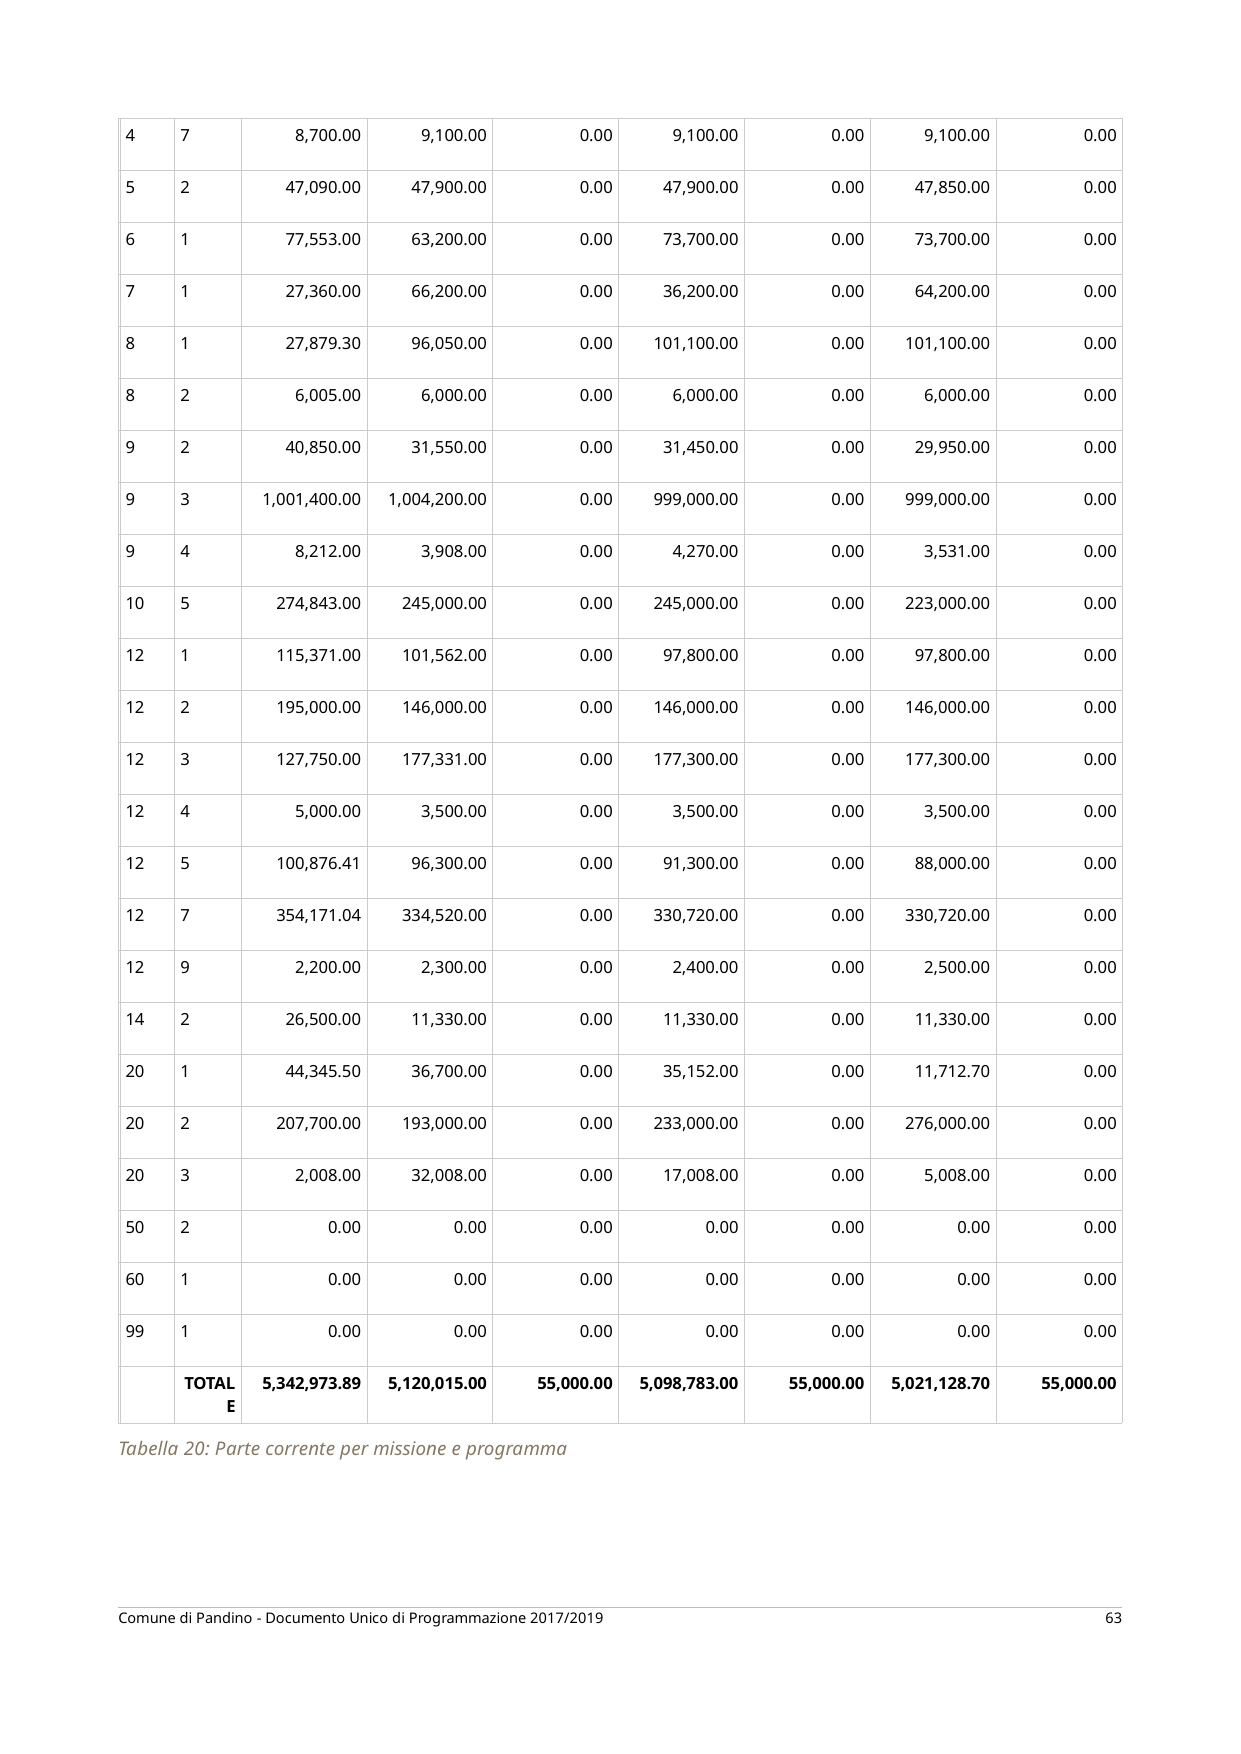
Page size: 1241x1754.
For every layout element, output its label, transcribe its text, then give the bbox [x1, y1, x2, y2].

table_cell 0,00 [745, 691, 870, 742]
table_cell 3.500,00 [871, 795, 996, 846]
table_cell 8.212,00 [242, 535, 367, 586]
table_cell 44.345,50 [242, 1055, 367, 1106]
table_cell 50 [121, 1211, 174, 1262]
table_cell 2.008,00 [242, 1159, 367, 1210]
table_cell 2.500,00 [871, 951, 996, 1002]
table_cell 12 [121, 951, 174, 1002]
table_cell 0,00 [745, 483, 870, 534]
table_cell 73.700,00 [619, 223, 744, 274]
table_cell 36.700,00 [368, 1055, 492, 1106]
table_cell 101.100,00 [619, 327, 744, 378]
table_cell 0,00 [242, 1315, 367, 1366]
table_cell 100.876,41 [242, 847, 367, 898]
table_cell 0,00 [997, 639, 1122, 690]
table_cell 8 [121, 327, 174, 378]
table_cell 2 [175, 691, 241, 742]
table_cell 3 [175, 743, 241, 794]
table_cell 0,00 [997, 327, 1122, 378]
table_cell 97.800,00 [871, 639, 996, 690]
table_cell 47.900,00 [619, 171, 744, 222]
table_cell 0,00 [493, 171, 618, 222]
table_cell 127.750,00 [242, 743, 367, 794]
table_cell 4 [175, 795, 241, 846]
table_cell 3.500,00 [619, 795, 744, 846]
table_cell 9 [121, 431, 174, 482]
table_cell 0,00 [997, 119, 1122, 170]
table_cell 0,00 [997, 1159, 1122, 1210]
table_cell 0,00 [493, 691, 618, 742]
table_cell 1.001.400,00 [242, 483, 367, 534]
table_cell 1 [175, 1055, 241, 1106]
table_cell 9 [175, 951, 241, 1002]
table_cell 0,00 [745, 639, 870, 690]
table_cell 4.270,00 [619, 535, 744, 586]
table_cell 73.700,00 [871, 223, 996, 274]
table_cell 0,00 [745, 431, 870, 482]
table_cell 0,00 [871, 1315, 996, 1366]
table_cell 146.000,00 [871, 691, 996, 742]
table_cell 5 [121, 171, 174, 222]
table_cell 4 [121, 119, 174, 170]
table_cell 0,00 [745, 1003, 870, 1054]
table_cell 0,00 [997, 223, 1122, 274]
table_cell 0,00 [493, 431, 618, 482]
table_cell 27.879,30 [242, 327, 367, 378]
table_cell 20 [121, 1159, 174, 1210]
table_cell 5.342.973,89 [242, 1367, 367, 1423]
table_cell 60 [121, 1263, 174, 1314]
table_cell 11.330,00 [619, 1003, 744, 1054]
table_cell 6.000,00 [619, 379, 744, 430]
table_cell 27.360,00 [242, 275, 367, 326]
table_cell 0,00 [745, 847, 870, 898]
table_cell 0,00 [493, 119, 618, 170]
table_cell 101.562,00 [368, 639, 492, 690]
table_cell 0,00 [493, 1315, 618, 1366]
table_cell 0,00 [493, 275, 618, 326]
table_cell 47.850,00 [871, 171, 996, 222]
table_cell 3 [175, 1159, 241, 1210]
table_cell 0,00 [871, 1211, 996, 1262]
table_cell 274.843,00 [242, 587, 367, 638]
table_cell 330.720,00 [871, 899, 996, 950]
table_cell 245.000,00 [619, 587, 744, 638]
table_cell 0,00 [619, 1263, 744, 1314]
table_cell 0,00 [997, 795, 1122, 846]
table_cell 9 [121, 483, 174, 534]
table_cell 1 [175, 223, 241, 274]
table_cell 0,00 [745, 275, 870, 326]
table_cell 55.000,00 [997, 1367, 1122, 1423]
table_cell 0,00 [997, 1107, 1122, 1158]
table_cell 0,00 [493, 743, 618, 794]
table_cell 177.300,00 [619, 743, 744, 794]
table_cell 0,00 [493, 1003, 618, 1054]
table_cell 9.100,00 [368, 119, 492, 170]
table_cell 0,00 [997, 951, 1122, 1002]
table_cell 1 [175, 275, 241, 326]
table_cell 0,00 [997, 1263, 1122, 1314]
table_cell 0,00 [493, 1263, 618, 1314]
table_cell 1 [175, 639, 241, 690]
table_cell 2.400,00 [619, 951, 744, 1002]
table_cell 66.200,00 [368, 275, 492, 326]
table_cell 12 [121, 743, 174, 794]
table_cell 0,00 [493, 847, 618, 898]
table_cell 2 [175, 379, 241, 430]
table_cell 12 [121, 691, 174, 742]
table_cell 0,00 [745, 587, 870, 638]
table_cell 0,00 [493, 1107, 618, 1158]
table_cell 2 [175, 1211, 241, 1262]
table_cell 0,00 [745, 1263, 870, 1314]
table_cell 7 [121, 275, 174, 326]
table_cell 0,00 [745, 327, 870, 378]
table_cell 5 [175, 587, 241, 638]
table_cell 0,00 [493, 899, 618, 950]
table_cell 0,00 [997, 483, 1122, 534]
table_cell 0,00 [493, 483, 618, 534]
table_cell 26.500,00 [242, 1003, 367, 1054]
table_cell 0,00 [368, 1315, 492, 1366]
table_cell 6.000,00 [871, 379, 996, 430]
table_cell 193.000,00 [368, 1107, 492, 1158]
table_cell 47.090,00 [242, 171, 367, 222]
table_cell 0,00 [493, 379, 618, 430]
table_cell 334.520,00 [368, 899, 492, 950]
table_cell 0,00 [997, 1211, 1122, 1262]
table_cell 0,00 [745, 899, 870, 950]
table_cell 0,00 [493, 1211, 618, 1262]
table_cell 31.450,00 [619, 431, 744, 482]
table_cell 0,00 [242, 1211, 367, 1262]
table_cell 0,00 [745, 743, 870, 794]
table_cell 0,00 [997, 431, 1122, 482]
table_cell 17.008,00 [619, 1159, 744, 1210]
table_cell 77.553,00 [242, 223, 367, 274]
table_cell 1 [175, 327, 241, 378]
table_cell 9 [121, 535, 174, 586]
table_cell 177.300,00 [871, 743, 996, 794]
table_cell 2.300,00 [368, 951, 492, 1002]
table_cell 32.008,00 [368, 1159, 492, 1210]
table_cell 5 [175, 847, 241, 898]
table_cell 3.531,00 [871, 535, 996, 586]
table_cell 10 [121, 587, 174, 638]
table_cell 0,00 [493, 951, 618, 1002]
table_cell 0,00 [997, 379, 1122, 430]
table_cell 4 [175, 535, 241, 586]
table_cell 9.100,00 [871, 119, 996, 170]
table_cell 8.700,00 [242, 119, 367, 170]
table_cell 0,00 [745, 951, 870, 1002]
table_cell 29.950,00 [871, 431, 996, 482]
table_cell 0,00 [493, 535, 618, 586]
table_cell 8 [121, 379, 174, 430]
table_cell 3.908,00 [368, 535, 492, 586]
table_cell 0,00 [997, 171, 1122, 222]
table_cell 11.712,70 [871, 1055, 996, 1106]
table_cell 0,00 [745, 1159, 870, 1210]
table_cell 0,00 [745, 795, 870, 846]
table_cell 0,00 [493, 223, 618, 274]
table_cell 3.500,00 [368, 795, 492, 846]
table_cell 330.720,00 [619, 899, 744, 950]
table_cell 99 [121, 1315, 174, 1366]
table_cell 0,00 [997, 275, 1122, 326]
table_cell 233.000,00 [619, 1107, 744, 1158]
table_cell 177.331,00 [368, 743, 492, 794]
table_cell 5.021.128,70 [871, 1367, 996, 1423]
table_cell 0,00 [493, 795, 618, 846]
table_cell 96.300,00 [368, 847, 492, 898]
table_cell 0,00 [745, 1107, 870, 1158]
table_cell 12 [121, 899, 174, 950]
table_cell 0,00 [997, 899, 1122, 950]
text Tabella 20: Parte corrente per missione e programma [118, 1435, 1122, 1461]
table_cell 5.120.015,00 [368, 1367, 492, 1423]
table_cell 223.000,00 [871, 587, 996, 638]
table_cell 0,00 [997, 1003, 1122, 1054]
table_cell 0,00 [997, 587, 1122, 638]
table_cell 7 [175, 119, 241, 170]
table_cell 195.000,00 [242, 691, 367, 742]
table_cell 11.330,00 [871, 1003, 996, 1054]
table_cell 91.300,00 [619, 847, 744, 898]
table_cell 20 [121, 1055, 174, 1106]
table_cell 31.550,00 [368, 431, 492, 482]
table_cell 20 [121, 1107, 174, 1158]
table_cell TOTALE [175, 1367, 241, 1423]
table_cell 999.000,00 [619, 483, 744, 534]
table_cell 2 [175, 1003, 241, 1054]
table_cell 276.000,00 [871, 1107, 996, 1158]
table_cell 0,00 [997, 535, 1122, 586]
table_cell 5.008,00 [871, 1159, 996, 1210]
table_cell 0,00 [619, 1211, 744, 1262]
table_cell 0,00 [368, 1211, 492, 1262]
table_cell 11.330,00 [368, 1003, 492, 1054]
table_cell 0,00 [242, 1263, 367, 1314]
table_cell 55.000,00 [493, 1367, 618, 1423]
table_cell 97.800,00 [619, 639, 744, 690]
table_cell 0,00 [619, 1315, 744, 1366]
table_cell 0,00 [493, 327, 618, 378]
table_cell 0,00 [997, 847, 1122, 898]
table_cell 101.100,00 [871, 327, 996, 378]
table_cell 7 [175, 899, 241, 950]
table_cell 146.000,00 [619, 691, 744, 742]
table_cell 1.004.200,00 [368, 483, 492, 534]
table_cell 0,00 [745, 1055, 870, 1106]
table_cell 40.850,00 [242, 431, 367, 482]
table_cell 0,00 [745, 1315, 870, 1366]
table_cell 0,00 [871, 1263, 996, 1314]
table_cell 96.050,00 [368, 327, 492, 378]
table_cell 0,00 [745, 379, 870, 430]
table_cell 0,00 [997, 1315, 1122, 1366]
table_cell 2.200,00 [242, 951, 367, 1002]
table_cell 2 [175, 171, 241, 222]
table_cell 245.000,00 [368, 587, 492, 638]
table_cell 5.000,00 [242, 795, 367, 846]
table_cell 12 [121, 639, 174, 690]
table_cell 6.000,00 [368, 379, 492, 430]
table_cell 0,00 [745, 1211, 870, 1262]
table_cell 35.152,00 [619, 1055, 744, 1106]
table_cell 0,00 [997, 1055, 1122, 1106]
table_cell 115.371,00 [242, 639, 367, 690]
table_cell [121, 1367, 174, 1423]
table_cell 6 [121, 223, 174, 274]
table_cell 36.200,00 [619, 275, 744, 326]
table_cell 12 [121, 847, 174, 898]
table_cell 2 [175, 431, 241, 482]
table_cell 146.000,00 [368, 691, 492, 742]
table_cell 14 [121, 1003, 174, 1054]
table_cell 0,00 [745, 535, 870, 586]
table_cell 0,00 [493, 1055, 618, 1106]
table_cell 0,00 [493, 639, 618, 690]
table_cell 12 [121, 795, 174, 846]
table_cell 5.098.783,00 [619, 1367, 744, 1423]
table_cell 3 [175, 483, 241, 534]
table_cell 1 [175, 1263, 241, 1314]
table_cell 1 [175, 1315, 241, 1366]
table_cell 0,00 [997, 691, 1122, 742]
table_cell 55.000,00 [745, 1367, 870, 1423]
table_cell 63.200,00 [368, 223, 492, 274]
table_cell 0,00 [493, 587, 618, 638]
table_cell 207.700,00 [242, 1107, 367, 1158]
table_cell 0,00 [745, 171, 870, 222]
table_cell 0,00 [997, 743, 1122, 794]
table_cell 88.000,00 [871, 847, 996, 898]
table_cell 9.100,00 [619, 119, 744, 170]
table_cell 0,00 [745, 223, 870, 274]
table_cell 2 [175, 1107, 241, 1158]
table_cell 47.900,00 [368, 171, 492, 222]
table_cell 999.000,00 [871, 483, 996, 534]
table_cell 6.005,00 [242, 379, 367, 430]
table_cell 0,00 [493, 1159, 618, 1210]
table_cell 0,00 [745, 119, 870, 170]
table_cell 64.200,00 [871, 275, 996, 326]
table_cell 0,00 [368, 1263, 492, 1314]
table_cell 354.171,04 [242, 899, 367, 950]
